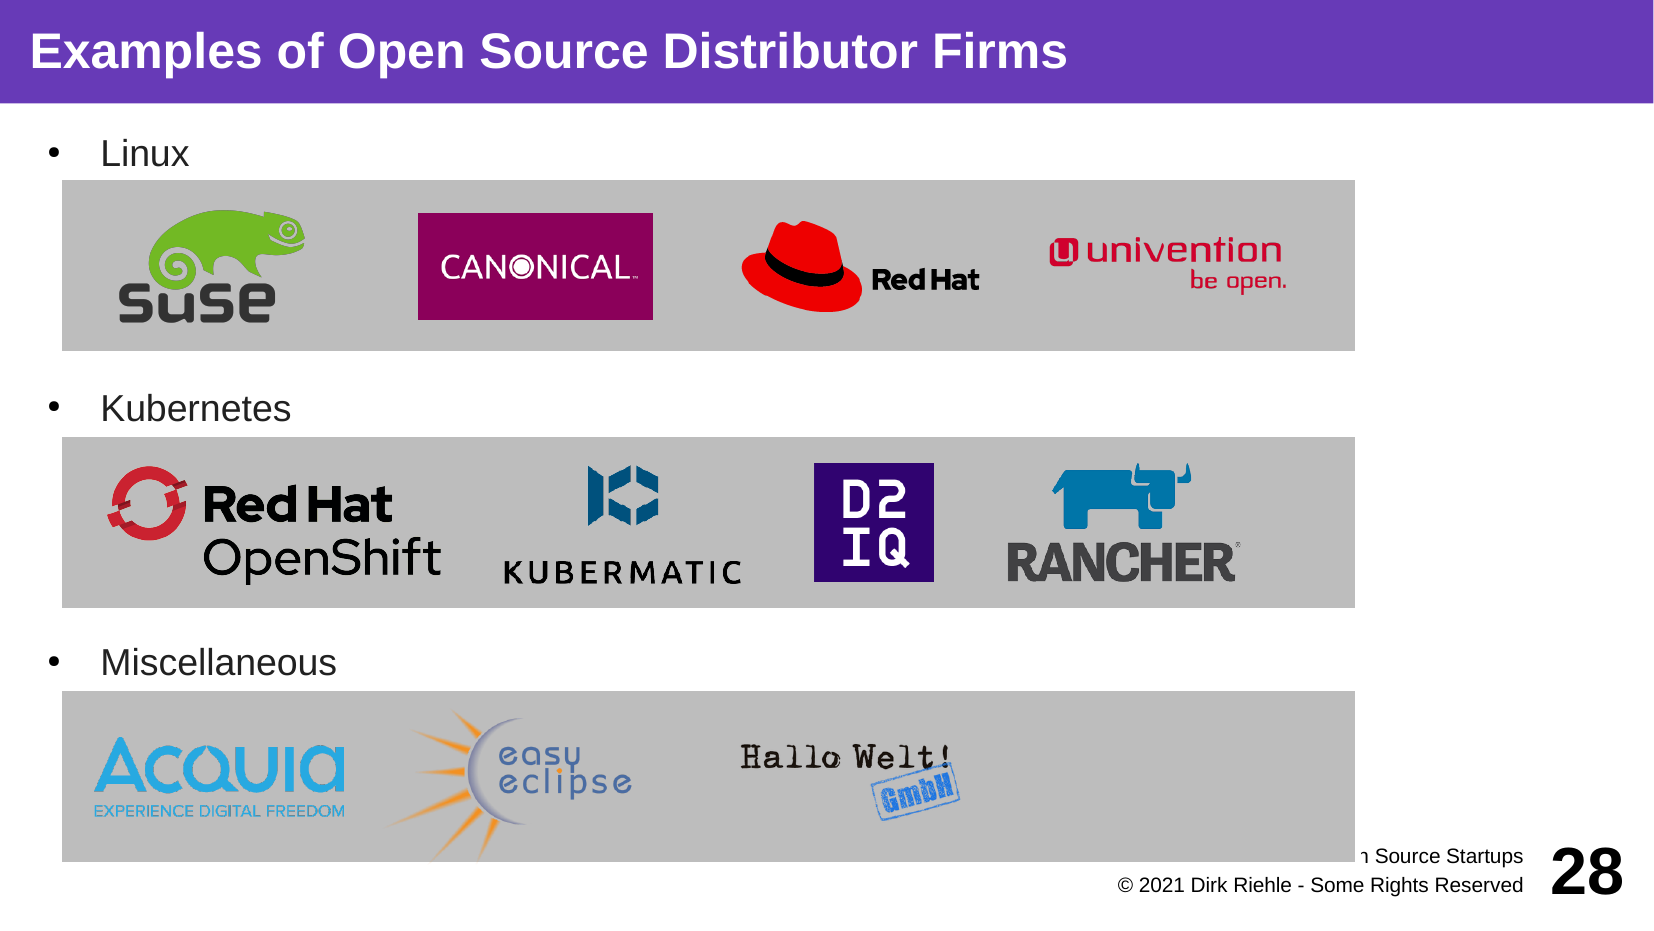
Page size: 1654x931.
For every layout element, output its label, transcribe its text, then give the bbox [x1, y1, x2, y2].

picture [94, 737, 344, 817]
picture [118, 209, 306, 324]
text_box [59, 687, 1359, 866]
picture [504, 465, 741, 584]
picture [693, 177, 1027, 355]
picture [1007, 463, 1241, 582]
text_box [1027, 177, 1359, 355]
list Linux Kubernetes Miscellaneous [29, 132, 1625, 813]
picture [382, 708, 632, 865]
text_box [59, 434, 1359, 612]
picture [1049, 237, 1286, 295]
text_box [59, 177, 693, 355]
picture [418, 213, 653, 320]
title Examples of Open Source Distributor Firms [0, 0, 1654, 104]
picture [107, 466, 441, 585]
picture [730, 736, 967, 826]
picture [814, 463, 934, 582]
